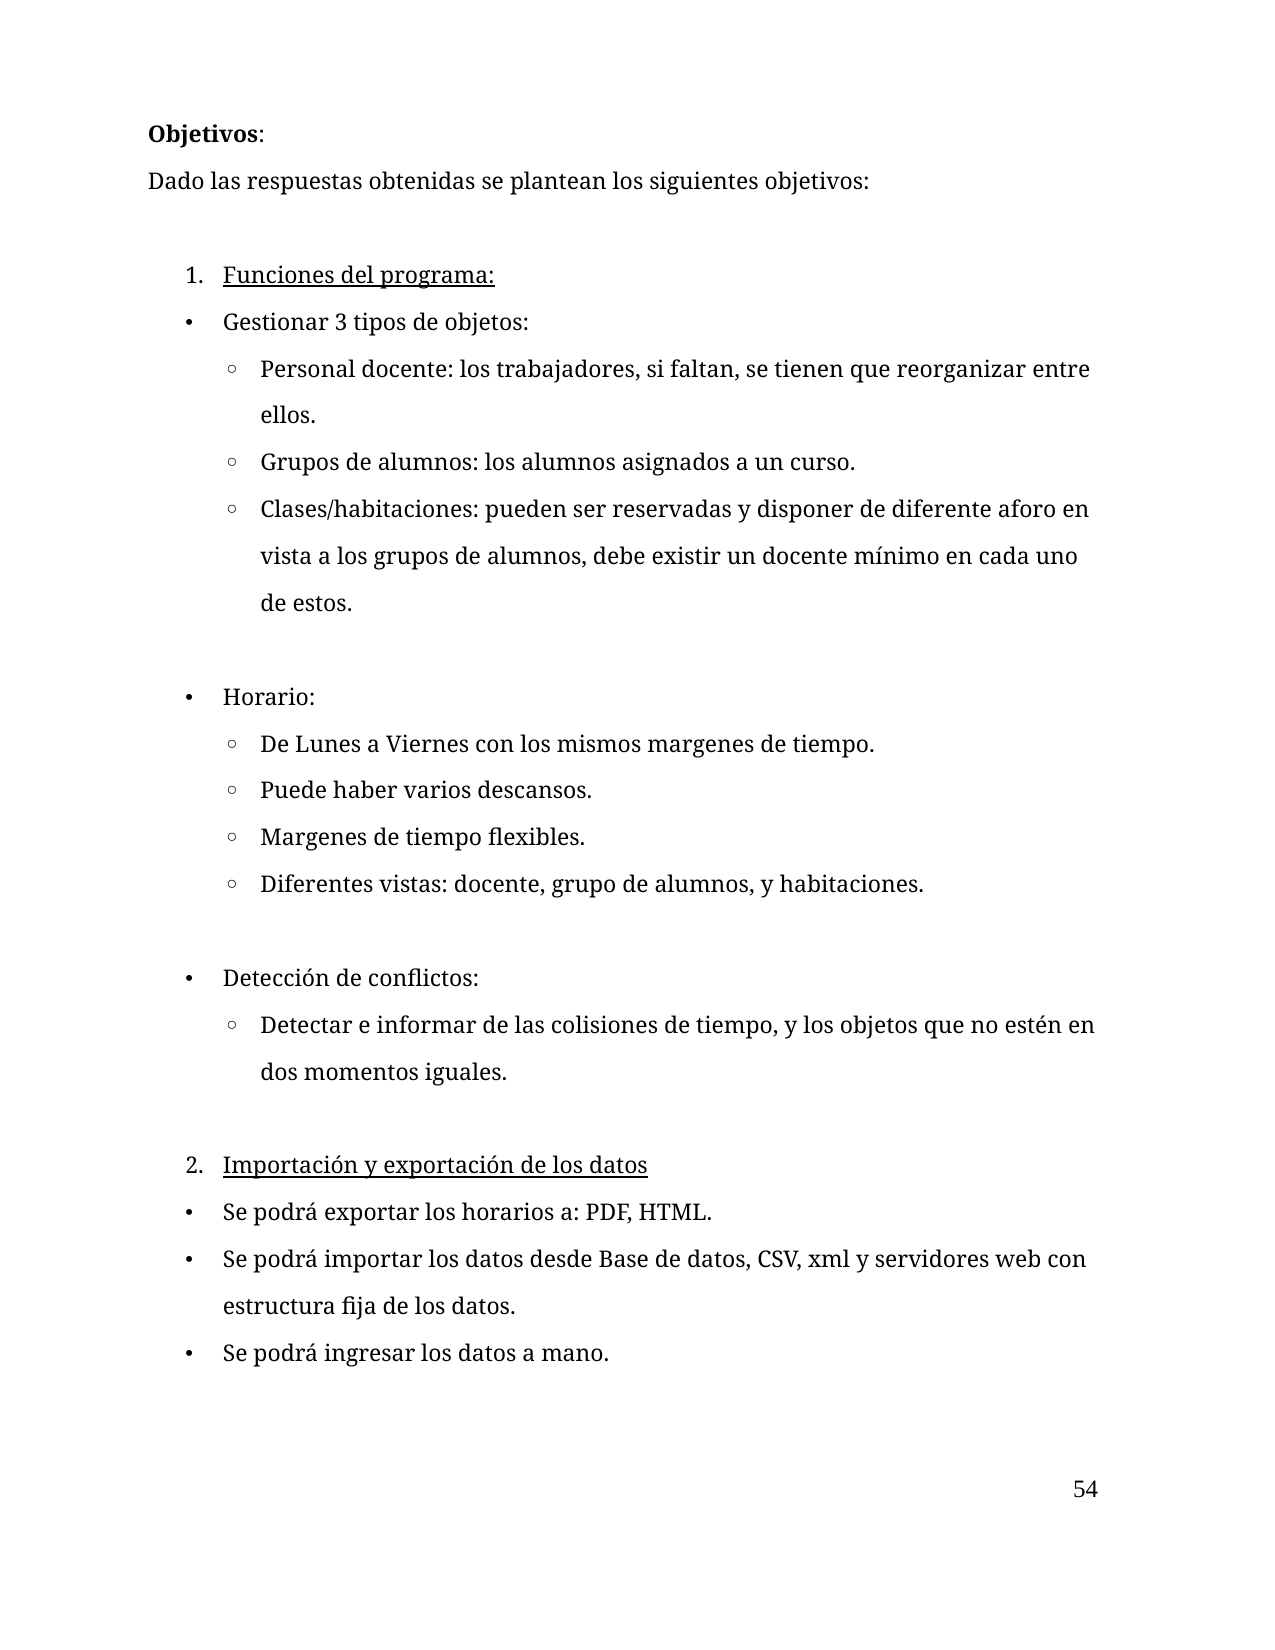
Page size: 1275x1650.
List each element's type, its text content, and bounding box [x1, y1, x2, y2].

list Personal docente: los trabajadores, si faltan, se tienen que reorganizar entre ellos. [223, 352, 1098, 431]
list Puede haber varios descansos. [223, 774, 1098, 806]
list Horario: [185, 681, 1098, 712]
list Se podrá importar los datos desde Base de datos, CSV, xml y servidores web con estructura fija de los datos. [185, 1243, 1098, 1321]
list Funciones del programa: [185, 259, 1098, 290]
text Dado las respuestas obtenidas se plantean los siguientes objetivos: [148, 165, 1098, 196]
list Detectar e informar de las colisiones de tiempo, y los objetos que no estén en dos momentos iguales. [223, 1009, 1098, 1087]
text Objetivos: [148, 118, 1098, 149]
list Se podrá ingresar los datos a mano. [185, 1337, 1098, 1368]
list Gestionar 3 tipos de objetos: [185, 306, 1098, 337]
list Clases/habitaciones: pueden ser reservadas y disponer de diferente aforo en vista a los grupos de alumnos, debe existir un docente mínimo en cada uno de estos. [223, 493, 1098, 618]
list Margenes de tiempo flexibles. [223, 821, 1098, 852]
list Se podrá exportar los horarios a: PDF, HTML. [185, 1196, 1098, 1227]
list De Lunes a Viernes con los mismos margenes de tiempo. [223, 727, 1098, 759]
list Detección de conflictos: [185, 962, 1098, 993]
list Grupos de alumnos: los alumnos asignados a un curso. [223, 446, 1098, 477]
list Importación y exportación de los datos [185, 1149, 1098, 1181]
list Diferentes vistas: docente, grupo de alumnos, y habitaciones. [223, 868, 1098, 899]
